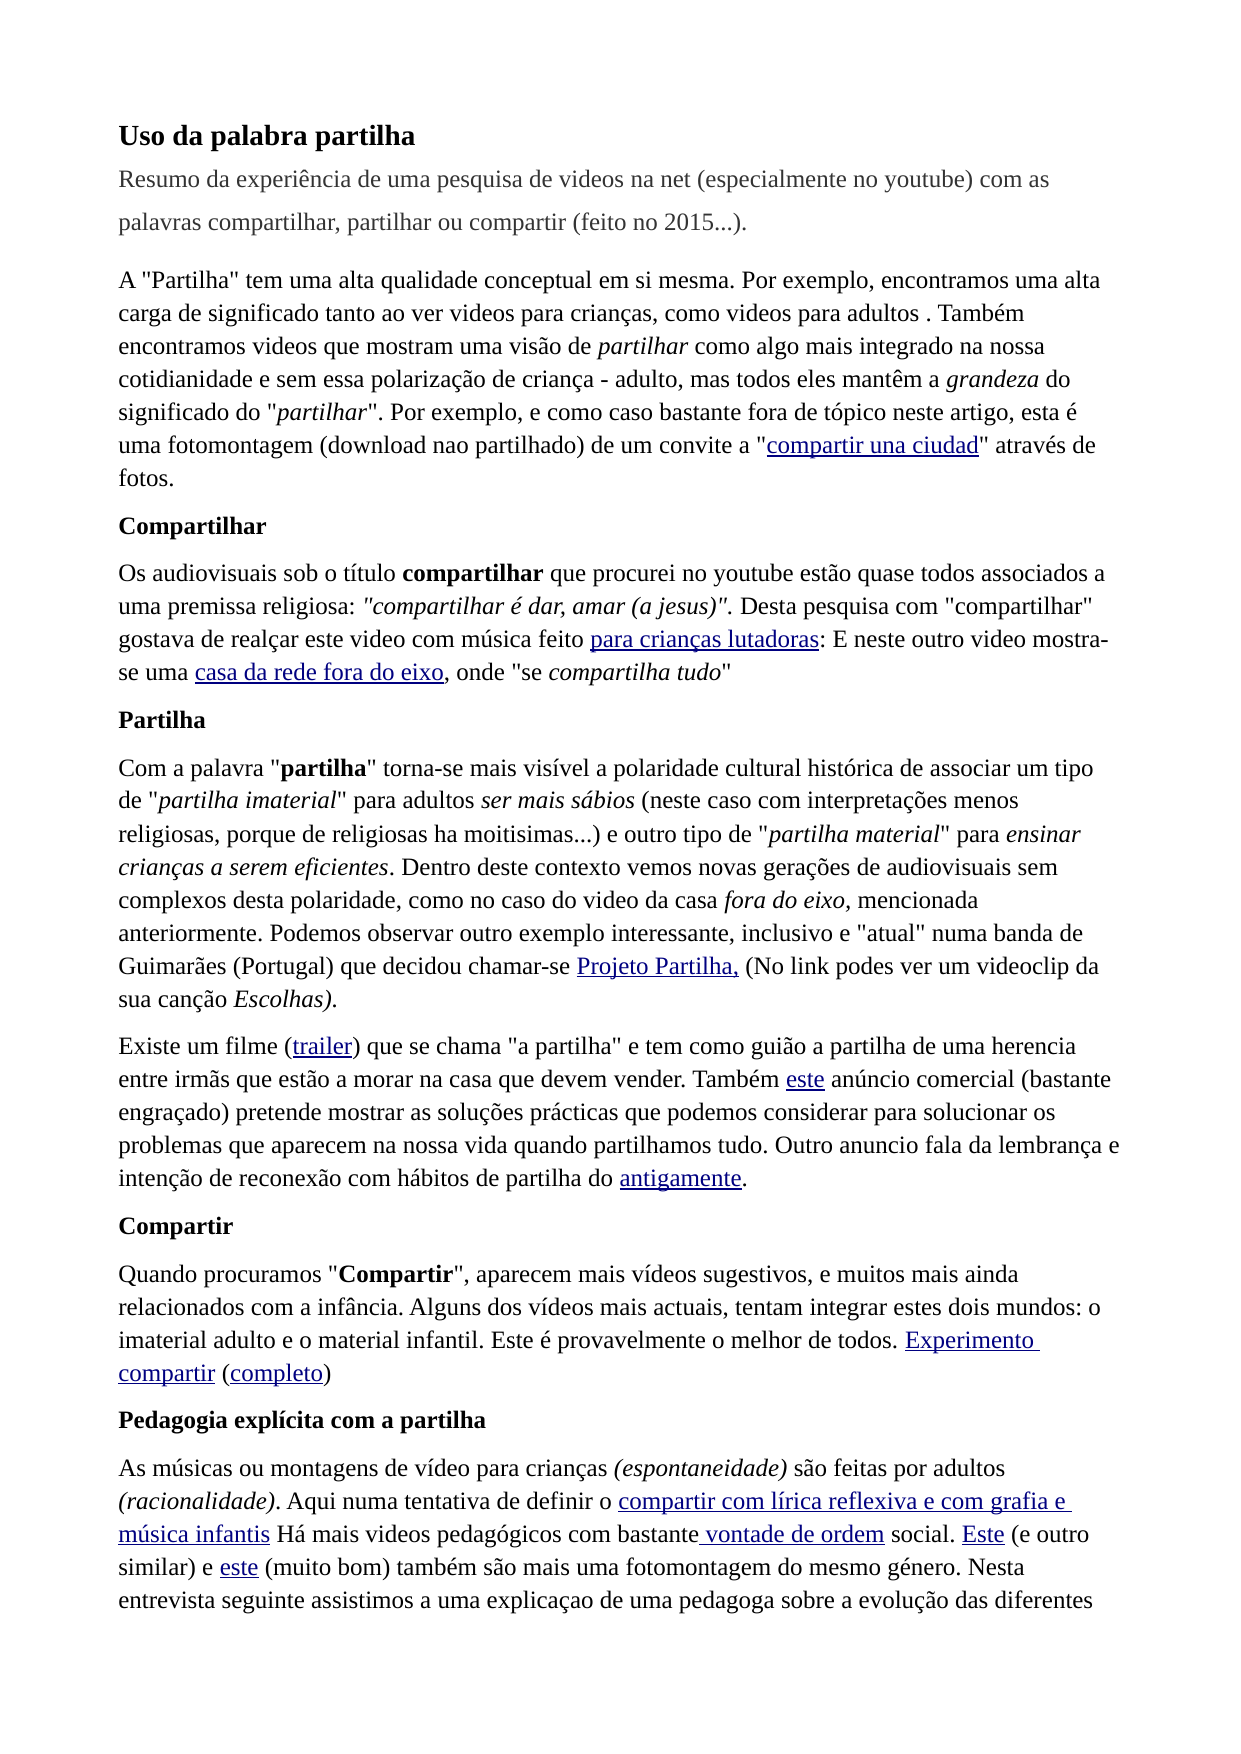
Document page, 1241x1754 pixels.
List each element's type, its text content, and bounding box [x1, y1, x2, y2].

text Partilha [118, 705, 1122, 734]
text As músicas ou montagens de vídeo para crianças (espontaneidade) são feitas por adultos (racionalidade). Aqui numa tentativa de definir o compartir com lírica reflexiva e com grafia e música infantis Há mais videos pedagógicos com bastante vontade de ordem social. Este (e outro similar) e este (muito bom) também são mais uma fotomontagem do mesmo género. Nesta entrevista seguinte assistimos a uma explicaçao de uma pedagoga sobre a evolução das diferentes [118, 1453, 1122, 1614]
text A "Partilha" tem uma alta qualidade conceptual em si mesma. Por exemplo, encontramos uma alta carga de significado tanto ao ver videos para crianças, como videos para adultos . Também encontramos videos que mostram uma visão de partilhar como algo mais integrado na nossa cotidianidade e sem essa polarização de criança - adulto, mas todos eles mantêm a grandeza do significado do "partilhar". Por exemplo, e como caso bastante fora de tópico neste artigo, esta é uma fotomontagem (download nao partilhado) de um convite a "compartir una ciudad" através de fotos. [118, 265, 1122, 492]
text Com a palavra "partilha" torna-se mais visível a polaridade cultural histórica de associar um tipo de "partilha imaterial" para adultos ser mais sábios (neste caso com interpretações menos religiosas, porque de religiosas ha moitisimas...) e outro tipo de "partilha material" para ensinar crianças a serem eficientes. Dentro deste contexto vemos novas gerações de audiovisuais sem complexos desta polaridade, como no caso do video da casa fora do eixo, mencionada anteriormente. Podemos observar outro exemplo interessante, inclusivo e "atual" numa banda de Guimarães (Portugal) que decidou chamar-se Projeto Partilha, (No link podes ver um videoclip da sua canção Escolhas). [118, 753, 1122, 1012]
text Pedagogia explícita com a partilha [118, 1405, 1122, 1434]
text Existe um filme (trailer) que se chama "a partilha" e tem como guião a partilha de uma herencia entre irmãs que estão a morar na casa que devem vender. Também este anúncio comercial (bastante engraçado) pretende mostrar as soluções prácticas que podemos considerar para solucionar os problemas que aparecem na nossa vida quando partilhamos tudo. Outro anuncio fala da lembrança e intenção de reconexão com hábitos de partilha do antigamente. [118, 1031, 1122, 1192]
text Os audiovisuais sob o título compartilhar que procurei no youtube estão quase todos associados a uma premissa religiosa: "compartilhar é dar, amar (a jesus)". Desta pesquisa com "compartilhar" gostava de realçar este video com música feito para crianças lutadoras: E neste outro video mostra-se uma casa da rede fora do eixo, onde "se compartilha tudo" [118, 558, 1122, 686]
text Compartir [118, 1211, 1122, 1240]
text Resumo da experiência de uma pesquisa de videos na net (especialmente no youtube) com as palavras compartilhar, partilhar ou compartir (feito no 2015...). [118, 164, 1122, 236]
text Quando procuramos "Compartir", aparecem mais vídeos sugestivos, e muitos mais ainda relacionados com a infância. Alguns dos vídeos mais actuais, tentam integrar estes dois mundos: o imaterial adulto e o material infantil. Este é provavelmente o melhor de todos. Experimento compartir (completo) [118, 1259, 1122, 1386]
subtitle Uso da palabra partilha [118, 118, 1122, 152]
text Compartilhar [118, 511, 1122, 539]
